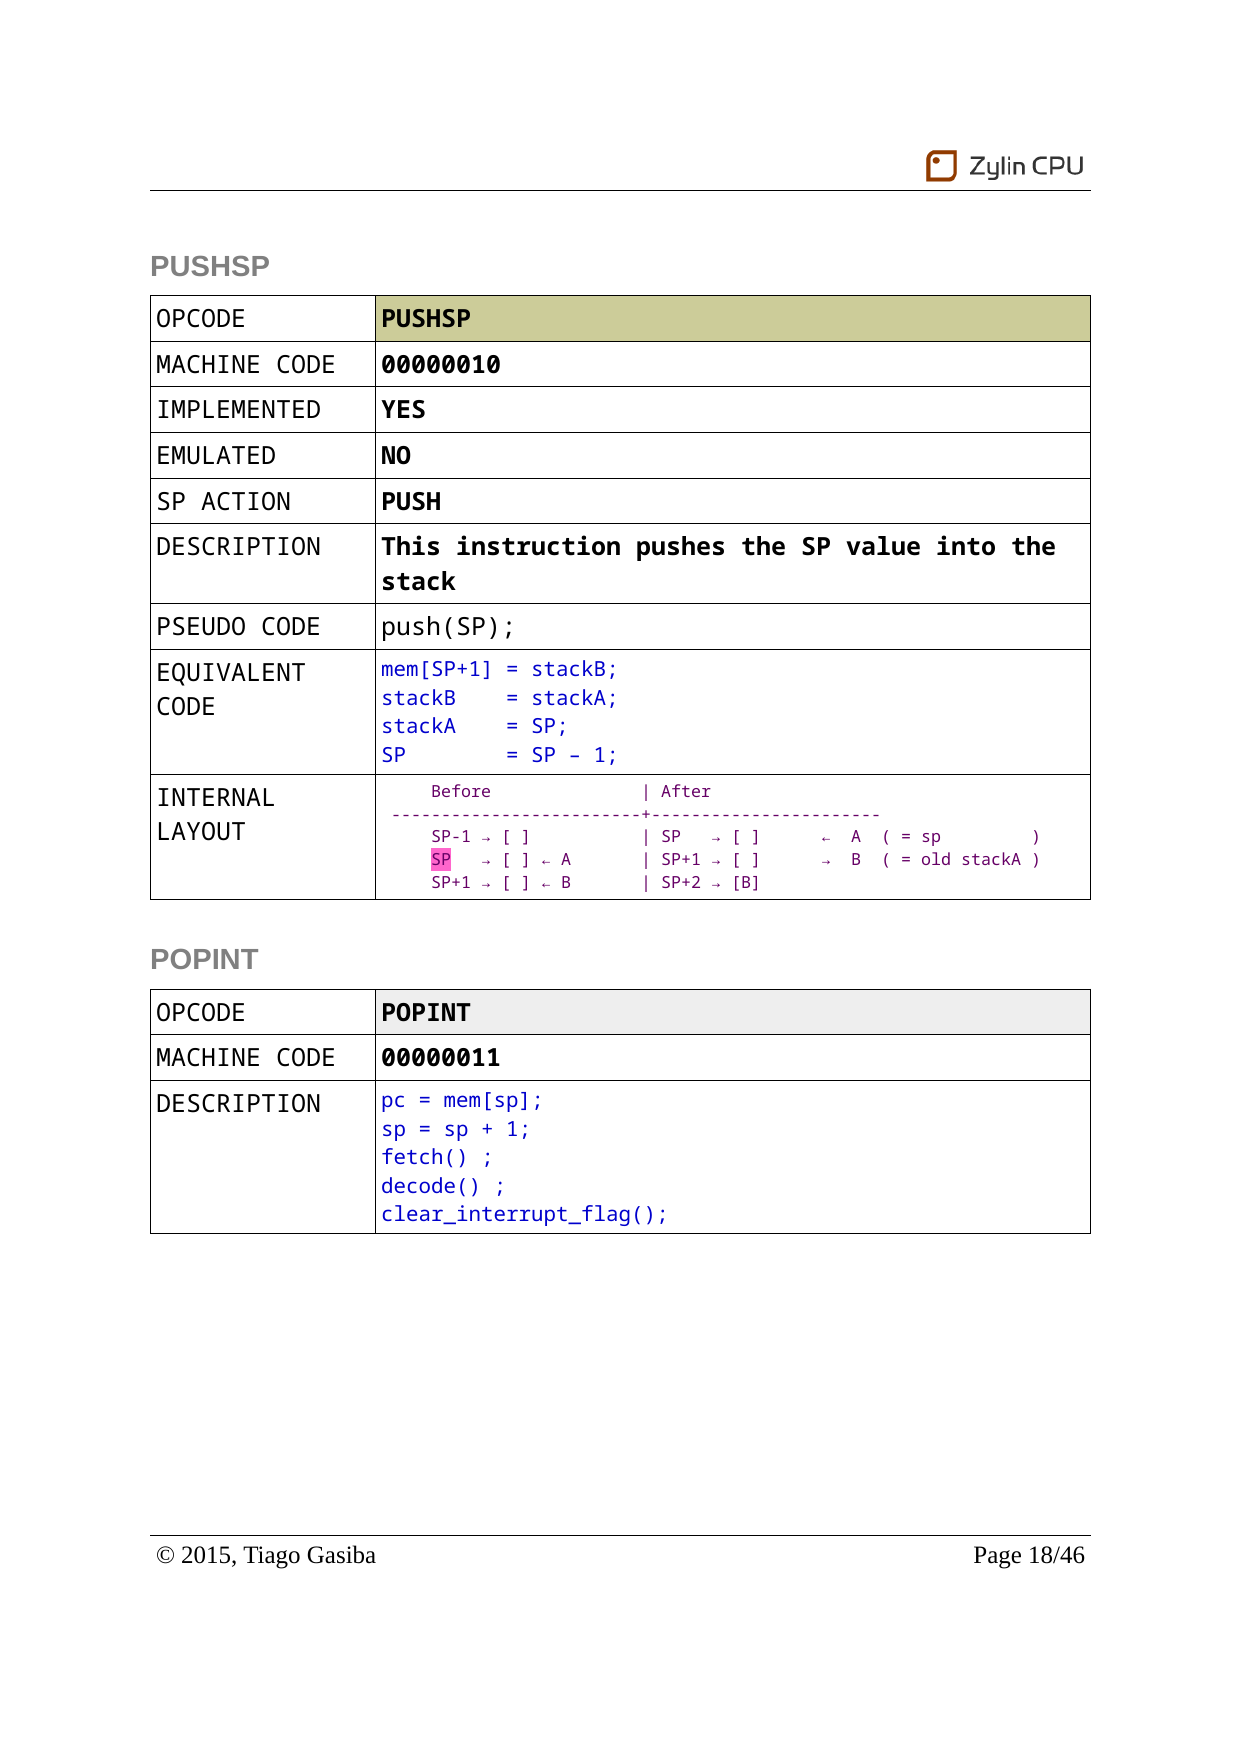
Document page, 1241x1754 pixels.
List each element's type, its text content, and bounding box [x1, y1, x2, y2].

table_cell EQUIVALENT CODE [151, 650, 375, 774]
table_cell EMULATED [151, 433, 375, 478]
picture [922, 148, 1151, 185]
table_cell 00000011 [376, 1035, 1090, 1080]
table_cell push(SP); [376, 604, 1090, 649]
subtitle POPINT [150, 942, 1091, 976]
table_cell MACHINE CODE [151, 1035, 375, 1080]
table_cell NO [376, 433, 1090, 478]
table_cell MACHINE CODE [151, 342, 375, 386]
table_header OPCODE [151, 296, 375, 341]
table_header OPCODE [151, 990, 375, 1034]
table_cell SP ACTION [151, 479, 375, 523]
table_header POPINT [376, 990, 1090, 1034]
table_header PUSHSP [376, 296, 1090, 341]
table_cell DESCRIPTION [151, 524, 375, 603]
table_cell mem[SP+1] = stackB; stackB = stackA; stackA = SP; SP = SP – 1; [376, 650, 1090, 774]
table_cell DESCRIPTION [151, 1081, 375, 1233]
table_cell PSEUDO CODE [151, 604, 375, 649]
table_cell YES [376, 387, 1090, 432]
table_cell 00000010 [376, 342, 1090, 386]
table_cell PUSH [376, 479, 1090, 523]
table_cell pc = mem[sp]; sp = sp + 1; fetch() ; decode() ; clear_interrupt_flag(); [376, 1081, 1090, 1233]
table_cell Before | After -------------------------+----------------------- SP-1 → [ ] | SP → [ ] ← A ( = sp ) SP → [ ] ← A | SP+1 → [ ] → B ( = old stackA ) SP+1 → [ ] ← B | SP+2 → [B] [376, 775, 1090, 899]
subtitle PUSHSP [150, 249, 1091, 283]
table_cell IMPLEMENTED [151, 387, 375, 432]
table_cell This instruction pushes the SP value into the stack [376, 524, 1090, 603]
table_cell INTERNAL LAYOUT [151, 775, 375, 899]
